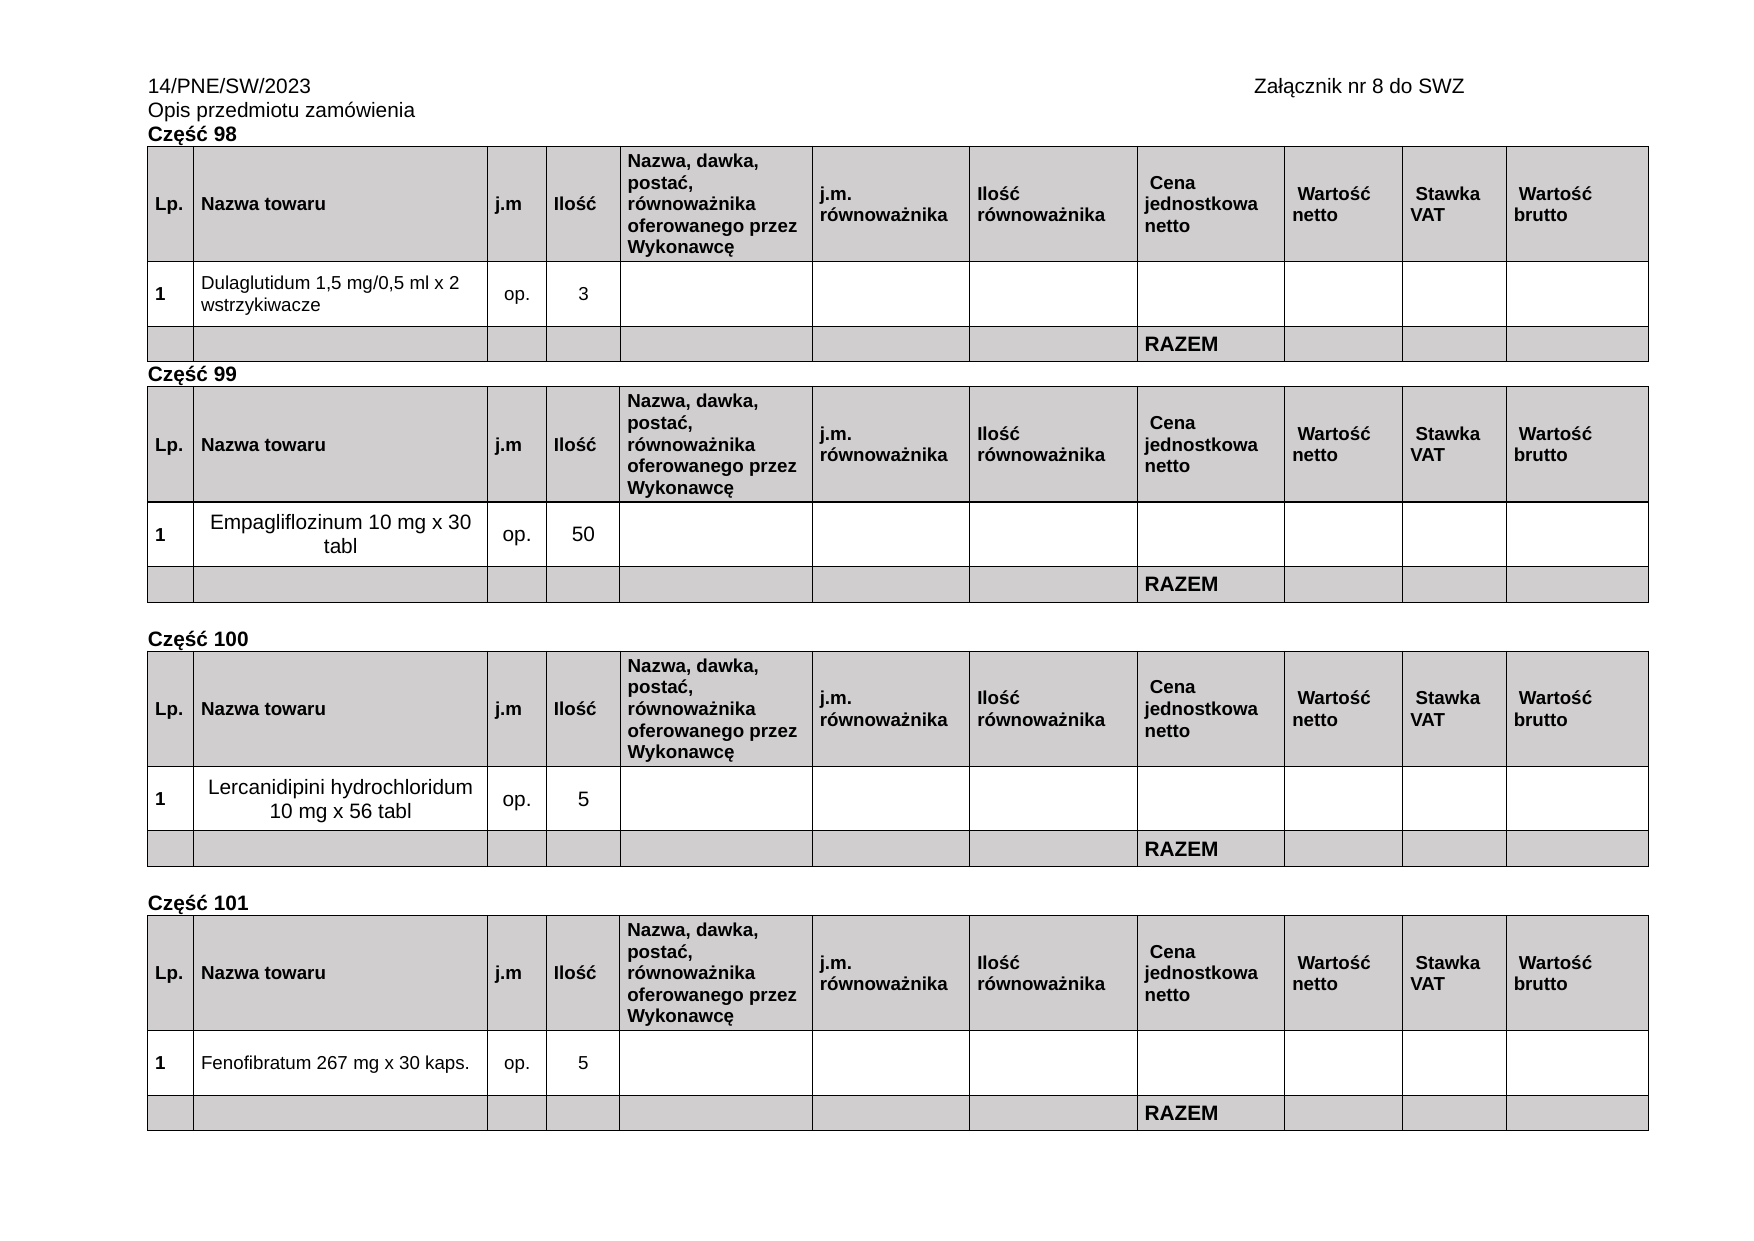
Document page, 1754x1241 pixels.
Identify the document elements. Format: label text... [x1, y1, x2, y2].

table_cell [970, 567, 1137, 602]
table_cell [1507, 1031, 1648, 1095]
table_header j.m. równoważnika [813, 387, 969, 501]
table_cell [488, 831, 546, 866]
table_cell [1507, 567, 1648, 602]
table_cell [970, 831, 1137, 866]
table_header Ilość równoważnika [970, 147, 1137, 261]
table_cell 50 [547, 503, 619, 566]
table_cell [813, 1031, 969, 1095]
table_cell [1403, 1096, 1506, 1130]
table_header Wartość netto [1285, 652, 1402, 766]
table_cell Fenofibratum 267 mg x 30 kaps. [194, 1031, 487, 1095]
table_header Cena jednostkowa netto [1138, 147, 1284, 261]
table_header Nazwa, dawka, postać, równoważnika oferowanego przez Wykonawcę [620, 387, 812, 501]
table_cell 1 [148, 262, 193, 326]
table_cell [194, 831, 487, 866]
table_cell [621, 767, 812, 830]
table_cell [547, 327, 620, 361]
table_cell Lercanidipini hydrochloridum 10 mg x 56 tabl [194, 767, 487, 830]
table_cell [1138, 767, 1284, 830]
table_cell [547, 567, 619, 602]
table_header Ilość równoważnika [970, 916, 1137, 1030]
table_cell [547, 1096, 619, 1130]
table_header j.m [488, 387, 546, 501]
table_cell [1138, 262, 1284, 326]
table_cell [970, 503, 1137, 566]
table_header Nazwa, dawka, postać, równoważnika oferowanego przez Wykonawcę [621, 147, 812, 261]
table_header Wartość netto [1285, 387, 1402, 501]
table_cell [1507, 503, 1648, 566]
table_cell [970, 262, 1137, 326]
table_header Cena jednostkowa netto [1138, 916, 1284, 1030]
table_header Cena jednostkowa netto [1138, 652, 1284, 766]
table_cell [1138, 503, 1284, 566]
table_header j.m. równoważnika [813, 916, 969, 1030]
table_header Stawka VAT [1403, 147, 1506, 261]
table_cell [1403, 831, 1506, 866]
table_cell [1403, 262, 1506, 326]
table_cell [1507, 327, 1648, 361]
table_cell [1507, 1096, 1648, 1130]
table_cell [488, 327, 546, 361]
table_header Ilość [547, 916, 619, 1030]
text Część 101 [148, 891, 1606, 915]
table_header j.m [488, 147, 546, 261]
table_header j.m [488, 916, 546, 1030]
table_cell [1285, 503, 1402, 566]
table_cell [1285, 327, 1402, 361]
table_cell 1 [148, 503, 193, 566]
table_cell [148, 327, 193, 361]
table_cell [970, 1031, 1137, 1095]
table_cell [620, 1096, 812, 1130]
table_cell [1285, 1096, 1402, 1130]
table_cell [1507, 767, 1648, 830]
table_header Nazwa towaru [194, 147, 487, 261]
table_cell [194, 567, 487, 602]
table_header Ilość równoważnika [970, 652, 1137, 766]
table_cell 3 [547, 262, 620, 326]
table_cell [194, 327, 487, 361]
table_header Wartość brutto [1507, 147, 1648, 261]
table_header Stawka VAT [1403, 916, 1506, 1030]
table_cell [1403, 503, 1506, 566]
table_header Ilość [547, 387, 619, 501]
table_cell [1403, 1031, 1506, 1095]
table_header Cena jednostkowa netto [1138, 387, 1284, 501]
table_cell [970, 767, 1137, 830]
table_cell [488, 567, 546, 602]
table_cell [1285, 767, 1402, 830]
table_cell RAZEM [1138, 567, 1284, 602]
table_header Ilość równoważnika [970, 387, 1137, 501]
table_cell 5 [547, 1031, 619, 1095]
table_cell [1403, 567, 1506, 602]
table_header j.m. równoważnika [813, 147, 969, 261]
table_cell [547, 831, 620, 866]
table_header Stawka VAT [1403, 652, 1506, 766]
table_cell [813, 831, 969, 866]
table_header Nazwa, dawka, postać, równoważnika oferowanego przez Wykonawcę [620, 916, 812, 1030]
table_cell [1507, 262, 1648, 326]
table_cell [1507, 831, 1648, 866]
table_cell [620, 567, 812, 602]
table_header Ilość [547, 652, 620, 766]
text Część 100 [148, 627, 1606, 651]
table_cell [148, 1096, 193, 1130]
table_cell RAZEM [1138, 1096, 1284, 1130]
table_cell [1403, 767, 1506, 830]
table_cell [813, 567, 969, 602]
table_header Nazwa towaru [194, 387, 487, 501]
table_header Ilość [547, 147, 620, 261]
table_cell [813, 503, 969, 566]
table_cell [970, 327, 1137, 361]
table_cell [1403, 327, 1506, 361]
table_cell op. [488, 262, 546, 326]
table_cell [621, 831, 812, 866]
table_cell op. [488, 1031, 546, 1095]
table_cell [148, 567, 193, 602]
table_header j.m. równoważnika [813, 652, 969, 766]
table_cell [970, 1096, 1137, 1130]
text Część 98 [148, 122, 1606, 146]
table_cell [813, 262, 969, 326]
table_cell RAZEM [1138, 831, 1284, 866]
table_cell [621, 262, 812, 326]
table_cell [1285, 262, 1402, 326]
table_cell 5 [547, 767, 620, 830]
table_cell op. [488, 503, 546, 566]
table_cell Empagliflozinum 10 mg x 30 tabl [194, 503, 487, 566]
table_cell RAZEM [1138, 327, 1284, 361]
table_cell [1285, 1031, 1402, 1095]
table_cell [1285, 831, 1402, 866]
table_cell [813, 327, 969, 361]
table_header Wartość brutto [1507, 916, 1648, 1030]
table_header Nazwa, dawka, postać, równoważnika oferowanego przez Wykonawcę [621, 652, 812, 766]
table_cell [488, 1096, 546, 1130]
table_cell [621, 327, 812, 361]
table_cell 1 [148, 1031, 193, 1095]
table_header Lp. [148, 147, 193, 261]
table_header Wartość brutto [1507, 387, 1648, 501]
table_header Lp. [148, 652, 193, 766]
table_cell [620, 1031, 812, 1095]
table_header Lp. [148, 387, 193, 501]
table_header Lp. [148, 916, 193, 1030]
table_header Nazwa towaru [194, 916, 487, 1030]
table_cell [620, 503, 812, 566]
text Część 99 [148, 362, 1606, 386]
table_header Stawka VAT [1403, 387, 1506, 501]
table_header Nazwa towaru [194, 652, 487, 766]
table_header Wartość netto [1285, 916, 1402, 1030]
table_cell [194, 1096, 487, 1130]
table_cell op. [488, 767, 546, 830]
table_header Wartość brutto [1507, 652, 1648, 766]
table_cell Dulaglutidum 1,5 mg/0,5 ml x 2 wstrzykiwacze [194, 262, 487, 326]
table_cell [148, 831, 193, 866]
table_header j.m [488, 652, 546, 766]
table_cell [1138, 1031, 1284, 1095]
table_cell [813, 767, 969, 830]
table_header Wartość netto [1285, 147, 1402, 261]
table_cell [813, 1096, 969, 1130]
table_cell [1285, 567, 1402, 602]
table_cell 1 [148, 767, 193, 830]
